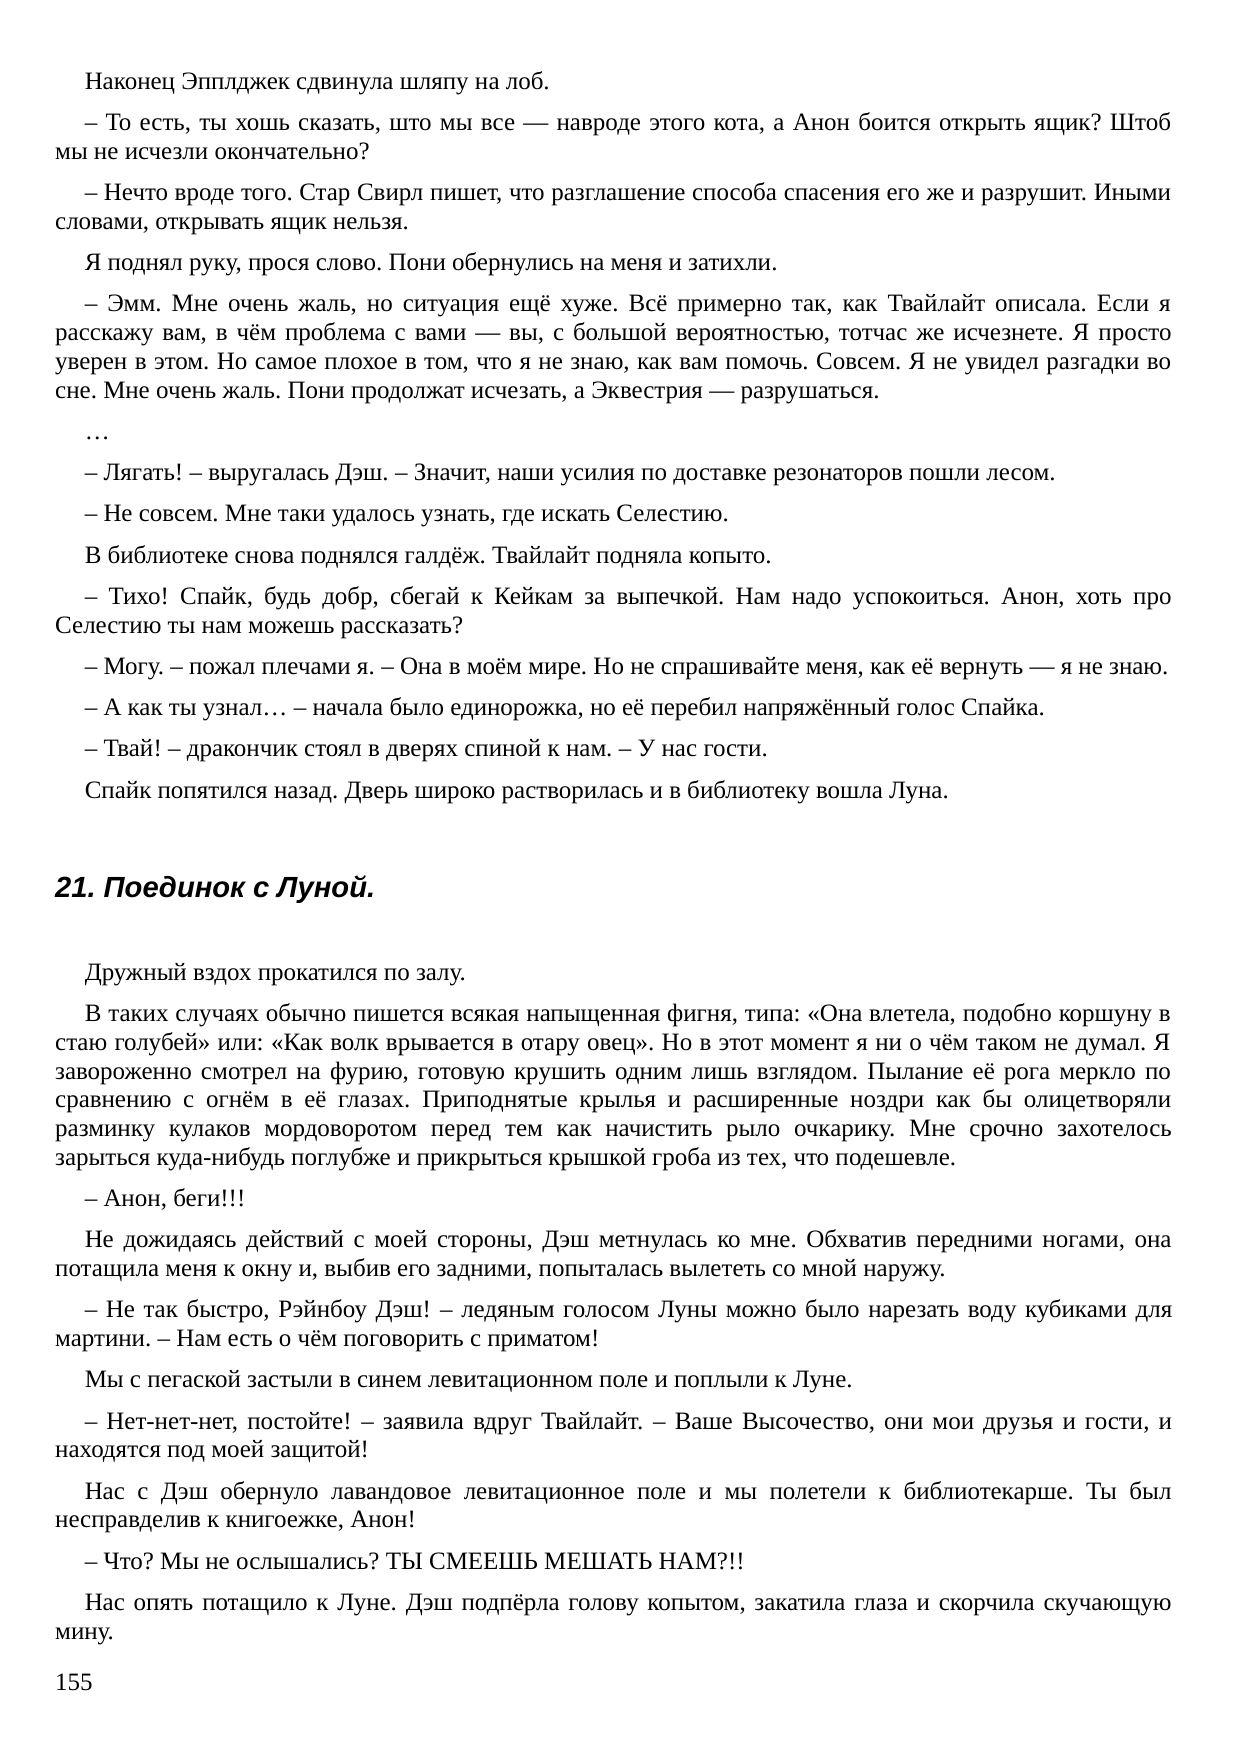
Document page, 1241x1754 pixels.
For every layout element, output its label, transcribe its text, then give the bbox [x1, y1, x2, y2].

text – Нечто вроде того. Стар Свирл пишет, что разглашение способа спасения его же и разрушит. Иными словами, открывать ящик нельзя. [55, 177, 1173, 235]
text – Не так быстро, Рэйнбоу Дэш! – ледяным голосом Луны можно было нарезать воду кубиками для мартини. – Нам есть о чём поговорить с приматом! [55, 1294, 1173, 1352]
text – Лягать! – выругалась Дэш. – Значит, наши усилия по доставке резонаторов пошли лесом. [55, 457, 1173, 486]
text Не дожидаясь действий с моей стороны, Дэш метнулась ко мне. Обхватив передними ногами, она потащила меня к окну и, выбив его задними, попыталась вылететь со мной наружу. [55, 1224, 1173, 1282]
text – То есть, ты хошь сказать, што мы все — навроде этого кота, а Анон боится открыть ящик? Штоб мы не исчезли окончательно? [55, 107, 1173, 165]
text – Не совсем. Мне таки удалось узнать, где искать Селестию. [55, 498, 1173, 527]
text – А как ты узнал… – начала было единорожка, но её перебил напряжённый голос Спайка. [55, 692, 1173, 721]
text Спайк попятился назад. Дверь широко растворилась и в библиотеку вошла Луна. [55, 775, 1173, 803]
text – Тихо! Спайк, будь добр, сбегай к Кейкам за выпечкой. Нам надо успокоиться. Анон, хоть про Селестию ты нам можешь рассказать? [55, 581, 1173, 638]
text – Твай! – дракончик стоял в дверях спиной к нам. – У нас гости. [55, 733, 1173, 762]
text – Что? Мы не ослышались? ТЫ СМЕЕШЬ МЕШАТЬ НАМ?!! [55, 1546, 1173, 1574]
text Наконец Эпплджек сдвинула шляпу на лоб. [55, 66, 1173, 95]
text … [55, 416, 1173, 445]
subtitle 21. Поединок с Луной. [55, 870, 1173, 903]
text Нас с Дэш обернуло лавандовое левитационное поле и мы полетели к библиотекарше. Ты был несправделив к книгоежке, Анон! [55, 1476, 1173, 1533]
text Нас опять потащило к Луне. Дэш подпёрла голову копытом, закатила глаза и скорчила скучающую мину. [55, 1587, 1173, 1644]
text Мы с пегаской застыли в синем левитационном поле и поплыли к Луне. [55, 1364, 1173, 1393]
text – Эмм. Мне очень жаль, но ситуация ещё хуже. Всё примерно так, как Твайлайт описала. Если я расскажу вам, в чём проблема с вами — вы, с большой вероятностью, тотчас же исчезнете. Я просто уверен в этом. Но самое плохое в том, что я не знаю, как вам помочь. Совсем. Я не увидел разгадки во сне. Мне очень жаль. Пони продолжат исчезать, а Эквестрия — разрушаться. [55, 288, 1173, 403]
text В таких случаях обычно пишется всякая напыщенная фигня, типа: «Она влетела, подобно коршуну в стаю голубей» или: «Как волк врывается в отару овец». Но в этот момент я ни о чём таком не думал. Я завороженно смотрел на фурию, готовую крушить одним лишь взглядом. Пылание её рога меркло по сравнению с огнём в её глазах. Приподнятые крылья и расширенные ноздри как бы олицетворяли разминку кулаков мордоворотом перед тем как начистить рыло очкарику. Мне срочно захотелось зарыться куда-нибудь поглубже и прикрыться крышкой гроба из тех, что подешевле. [55, 998, 1173, 1171]
text – Могу. – пожал плечами я. – Она в моём мире. Но не спрашивайте меня, как её вернуть — я не знаю. [55, 651, 1173, 680]
text – Нет-нет-нет, постойте! – заявила вдруг Твайлайт. – Ваше Высочество, они мои друзья и гости, и находятся под моей защитой! [55, 1406, 1173, 1463]
text Я поднял руку, прося слово. Пони обернулись на меня и затихли. [55, 247, 1173, 276]
text В библиотеке снова поднялся галдёж. Твайлайт подняла копыто. [55, 540, 1173, 568]
text – Анон, беги!!! [55, 1183, 1173, 1212]
text Дружный вздох прокатился по залу. [55, 957, 1173, 986]
